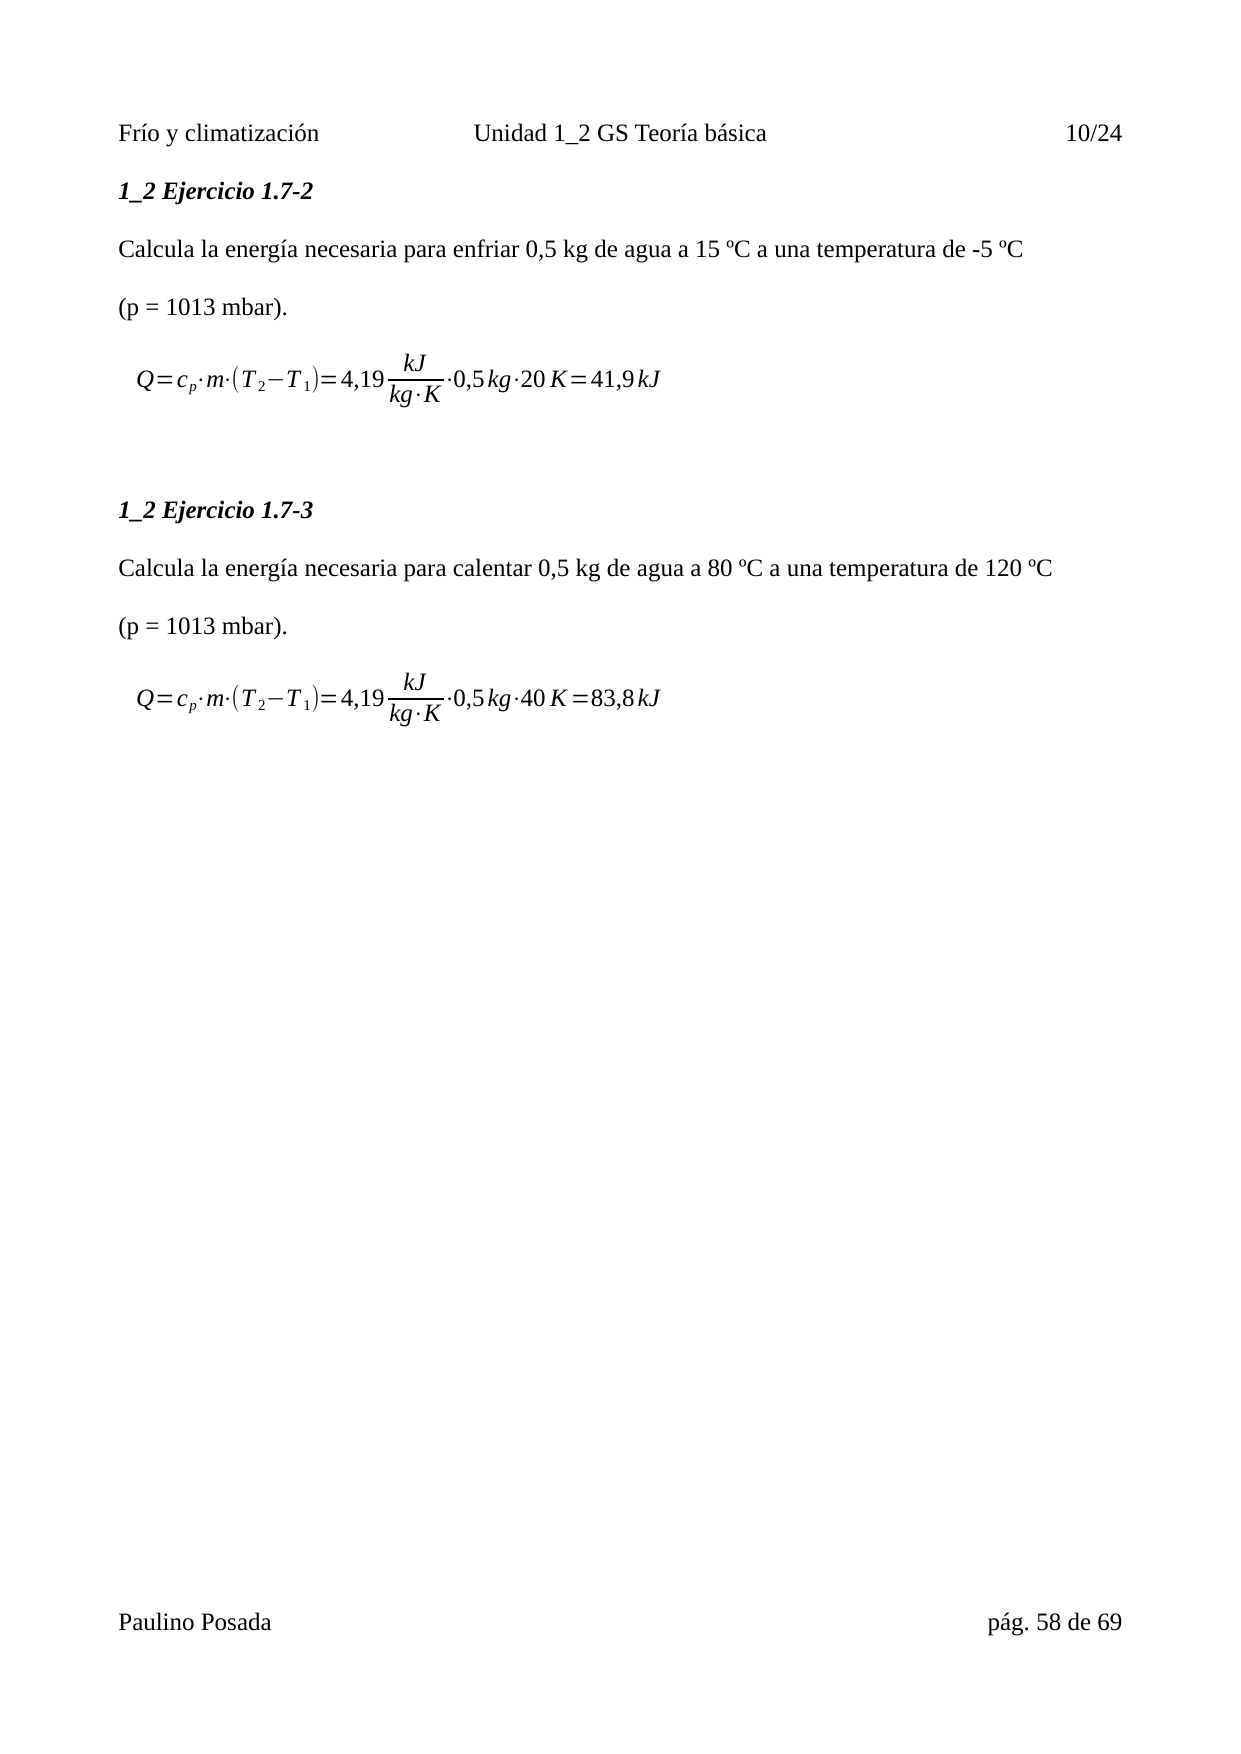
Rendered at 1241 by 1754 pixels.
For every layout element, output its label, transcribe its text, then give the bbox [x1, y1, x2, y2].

text 1_2 Ejercicio 1.7-2 [118, 176, 1122, 205]
text (p = 1013 mbar). [118, 292, 1122, 321]
text 1_2 Ejercicio 1.7-3 [118, 495, 1122, 524]
text Calcula la energía necesaria para calentar 0,5 kg de agua a 80 ºC a una temperatura de 120 ºC [118, 553, 1122, 582]
text (p = 1013 mbar). [118, 611, 1122, 639]
text Calcula la energía necesaria para enfriar 0,5 kg de agua a 15 ºC a una temperatura de -5 ºC [118, 234, 1122, 263]
